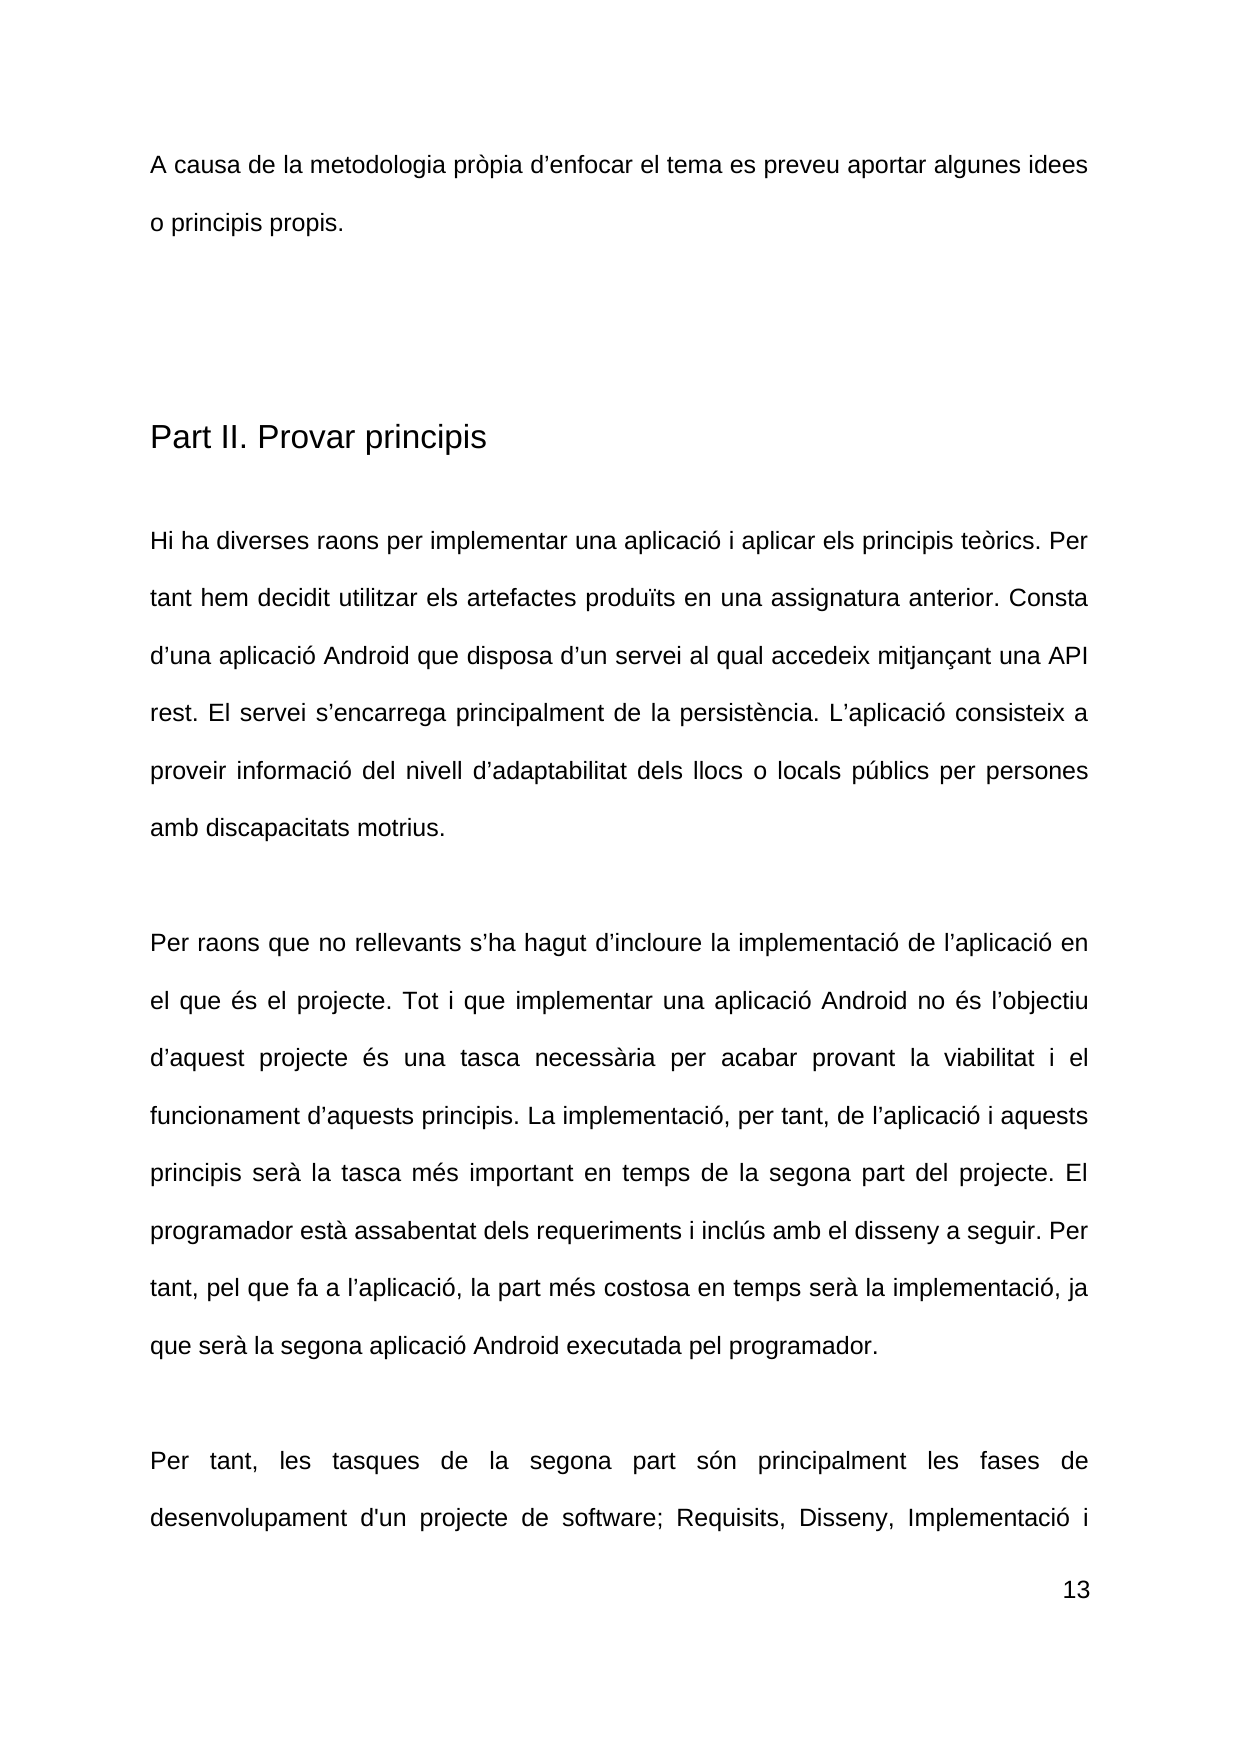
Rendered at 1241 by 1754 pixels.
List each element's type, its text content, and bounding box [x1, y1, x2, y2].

text Hi ha diverses raons per implementar una aplicació i aplicar els principis teòrics. Per tant hem decidit utilitzar els artefactes produïts en una assignatura anterior. Consta d’una aplicació Android que disposa d’un servei al qual accedeix mitjançant una API rest. El servei s’encarrega principalment de la persistència. L’aplicació consisteix a proveir informació del nivell d’adaptabilitat dels llocs o locals públics per persones amb discapacitats motrius. [150, 526, 1090, 842]
text A causa de la metodologia pròpia d’enfocar el tema es preveu aportar algunes idees o principis propis. [150, 150, 1090, 236]
subtitle Part II. Provar principis [150, 417, 1090, 456]
text Per raons que no rellevants s’ha hagut d’incloure la implementació de l’aplicació en el que és el projecte. Tot i que implementar una aplicació Android no és l’objectiu d’aquest projecte és una tasca necessària per acabar provant la viabilitat i el funcionament d’aquests principis. La implementació, per tant, de l’aplicació i aquests principis serà la tasca més important en temps de la segona part del projecte. El programador està assabentat dels requeriments i inclús amb el disseny a seguir. Per tant, pel que fa a l’aplicació, la part més costosa en temps serà la implementació, ja que serà la segona aplicació Android executada pel programador. [150, 928, 1090, 1360]
text Per tant, les tasques de la segona part són principalment les fases de desenvolupament d'un projecte de software; Requisits, Disseny, Implementació i [150, 1446, 1090, 1532]
